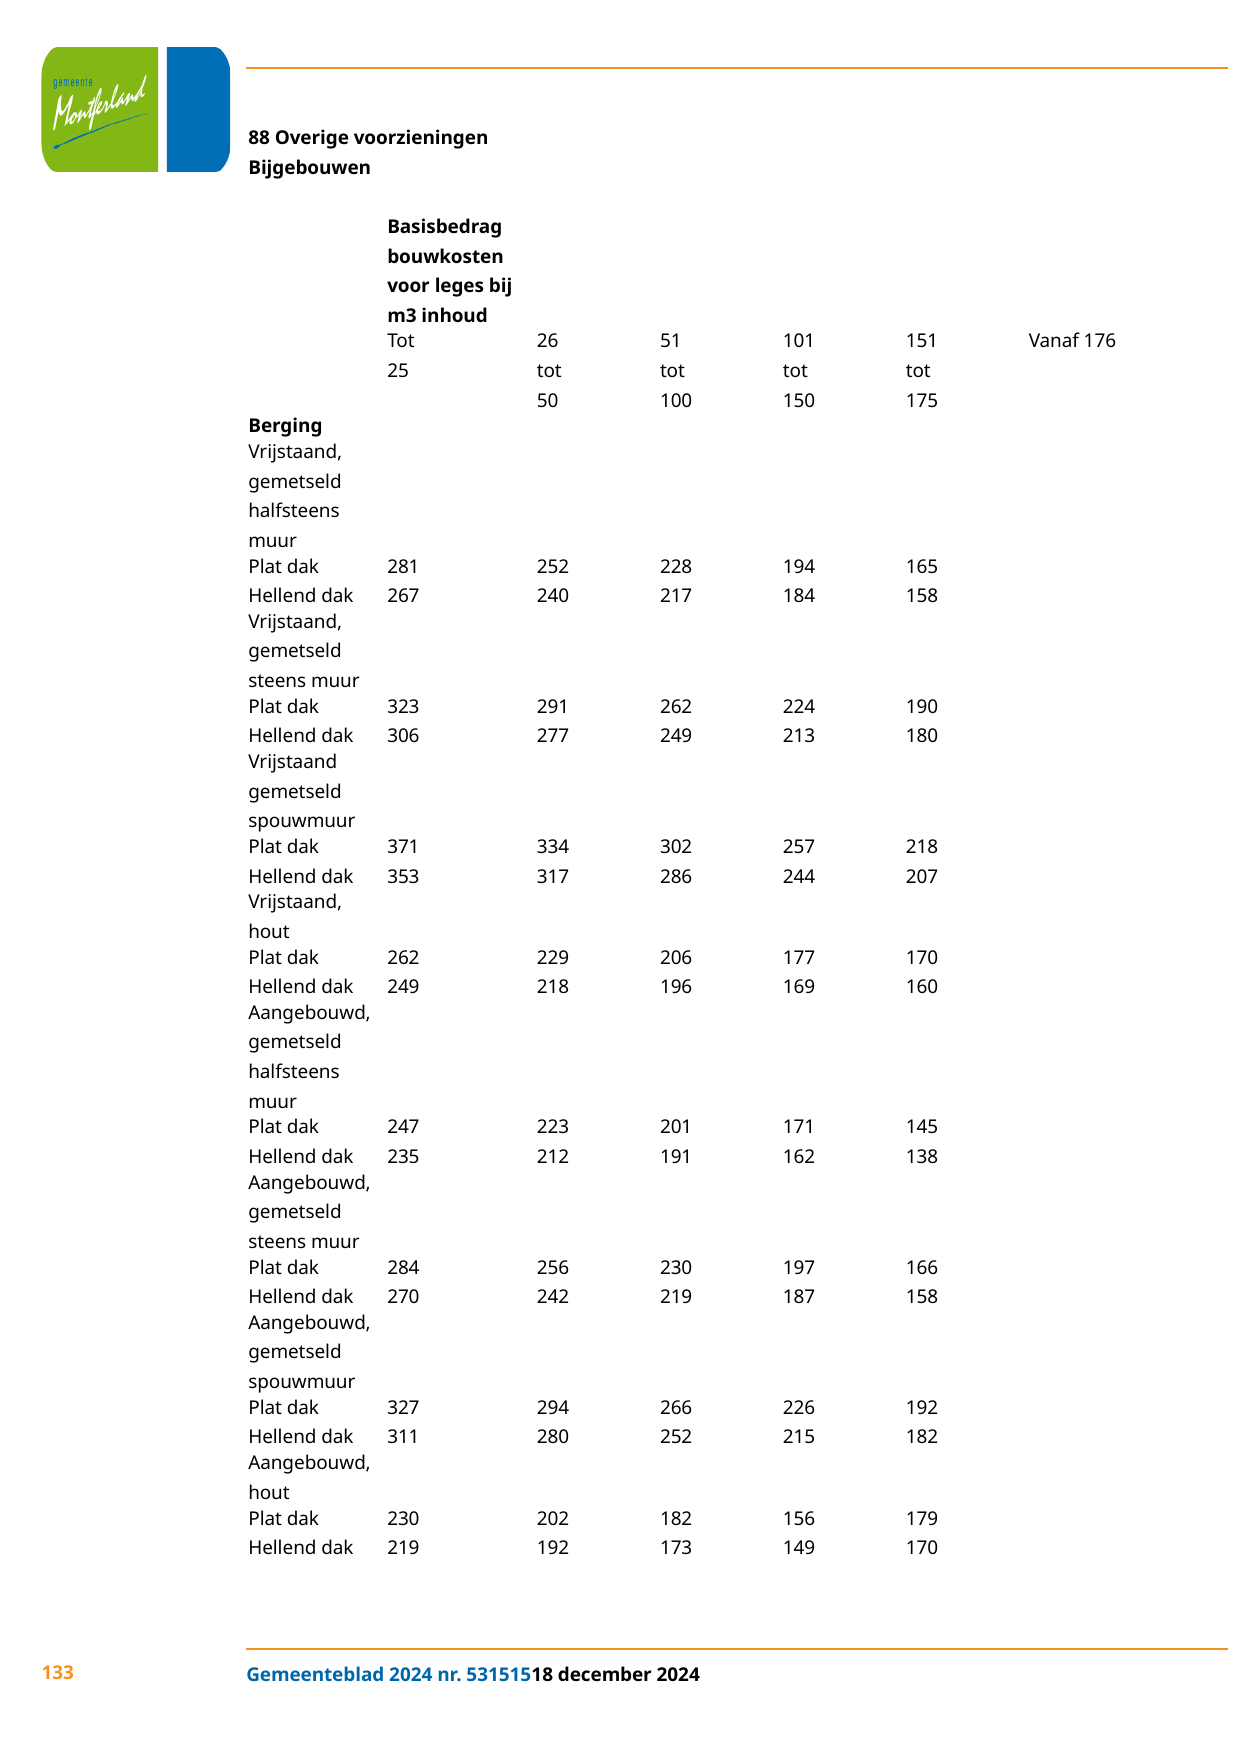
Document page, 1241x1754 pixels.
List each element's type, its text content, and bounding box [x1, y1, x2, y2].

table_cell 166 158 [906, 1254, 1028, 1309]
table_cell [1029, 944, 1152, 999]
table_cell Vrijstaand, gemetseld steens muur [248, 608, 387, 693]
table_cell [906, 1309, 1028, 1394]
table_cell Aangebouwd, gemetseld steens muur [248, 1169, 387, 1254]
table_cell [1029, 748, 1152, 833]
table_cell 51 tot 100 [660, 328, 783, 413]
table_cell 145 138 [906, 1114, 1028, 1169]
table_cell [387, 608, 537, 693]
table_cell 201 191 [660, 1114, 783, 1169]
table_cell [660, 1169, 783, 1254]
table_cell 202 192 [537, 1505, 660, 1560]
table_cell [783, 608, 906, 693]
table_cell 192 182 [906, 1394, 1028, 1449]
table_cell [906, 999, 1028, 1114]
table_cell [537, 608, 660, 693]
table_cell [1029, 1114, 1152, 1169]
table_cell [387, 1449, 537, 1505]
table_header [248, 213, 387, 328]
table_cell Aangebouwd, gemetseld spouwmuur [248, 1309, 387, 1394]
table_cell [906, 438, 1028, 553]
table_cell 230 219 [660, 1254, 783, 1309]
table_cell 223 212 [537, 1114, 660, 1169]
table_cell [1029, 833, 1152, 888]
table_cell [660, 748, 783, 833]
table_cell [387, 1169, 537, 1254]
table_cell Vrijstaand gemetseld spouwmuur [248, 748, 387, 833]
table_cell 170 160 [906, 944, 1028, 999]
table_cell 26 tot 50 [537, 328, 660, 413]
table_cell 252 240 [537, 553, 660, 608]
table_cell 179 170 [906, 1505, 1028, 1560]
table_cell [537, 1449, 660, 1505]
table_cell [387, 999, 537, 1114]
table_cell [660, 438, 783, 553]
table_cell [1029, 1394, 1152, 1449]
table_cell [1029, 1169, 1152, 1254]
table_cell [387, 1309, 537, 1394]
table_cell 284 270 [387, 1254, 537, 1309]
table_cell [1029, 1254, 1152, 1309]
table_cell [783, 1449, 906, 1505]
table_cell Vrijstaand, hout [248, 889, 387, 944]
table_cell [660, 413, 783, 438]
table_cell [1029, 413, 1152, 438]
table_cell [1029, 553, 1152, 608]
table_cell [537, 438, 660, 553]
table_cell 177 169 [783, 944, 906, 999]
table_cell Plat dak Hellend dak [248, 1505, 387, 1560]
table_cell [783, 413, 906, 438]
table_cell Berging [248, 413, 387, 438]
table_cell [1029, 1505, 1152, 1560]
picture [41, 47, 231, 172]
table_cell Plat dak Hellend dak [248, 693, 387, 748]
table_cell [660, 999, 783, 1114]
table_cell 281 267 [387, 553, 537, 608]
table_cell Aangebouwd, gemetseld halfsteens muur [248, 999, 387, 1114]
table_cell [906, 889, 1028, 944]
table_cell 229 218 [537, 944, 660, 999]
table_cell [906, 1449, 1028, 1505]
table_cell [387, 889, 537, 944]
table_header Basisbedrag bouwkosten voor leges bij m3 inhoud [387, 213, 537, 328]
table_cell 101 tot 150 [783, 328, 906, 413]
table_cell Aangebouwd, hout [248, 1449, 387, 1505]
table_cell [537, 999, 660, 1114]
table_cell 291 277 [537, 693, 660, 748]
table_cell [1029, 693, 1152, 748]
text 88 Overige voorzieningen [248, 124, 1152, 150]
table_cell 194 184 [783, 553, 906, 608]
table_cell 371 353 [387, 833, 537, 888]
table_cell [783, 748, 906, 833]
table_cell 226 215 [783, 1394, 906, 1449]
table_cell 262 249 [660, 693, 783, 748]
table_cell [387, 438, 537, 553]
table_cell Plat dak Hellend dak [248, 944, 387, 999]
table_cell 165 158 [906, 553, 1028, 608]
table_cell 294 280 [537, 1394, 660, 1449]
table_cell 256 242 [537, 1254, 660, 1309]
table_cell Plat dak Hellend dak [248, 833, 387, 888]
table_cell [783, 1309, 906, 1394]
table_cell 257 244 [783, 833, 906, 888]
table_cell 323 306 [387, 693, 537, 748]
table_cell [660, 608, 783, 693]
table_cell [537, 1309, 660, 1394]
table_cell [248, 328, 387, 413]
table_cell 190 180 [906, 693, 1028, 748]
table_cell 228 217 [660, 553, 783, 608]
table_cell [906, 413, 1028, 438]
table_cell 262 249 [387, 944, 537, 999]
table_cell [1029, 999, 1152, 1114]
table_cell 171 162 [783, 1114, 906, 1169]
table_cell 224 213 [783, 693, 906, 748]
table_cell [537, 1169, 660, 1254]
table_cell Plat dak Hellend dak [248, 553, 387, 608]
table_cell [387, 748, 537, 833]
table_cell 182 173 [660, 1505, 783, 1560]
table_cell [906, 1169, 1028, 1254]
table_cell [1029, 1309, 1152, 1394]
table_cell [1029, 1449, 1152, 1505]
table_cell [660, 889, 783, 944]
table_cell Vanaf 176 [1029, 328, 1152, 413]
table_cell Plat dak Hellend dak [248, 1394, 387, 1449]
table_cell [783, 889, 906, 944]
table_cell [906, 608, 1028, 693]
table_cell Plat dak Hellend dak [248, 1114, 387, 1169]
table_cell [783, 1169, 906, 1254]
table_cell [1029, 608, 1152, 693]
table_cell [537, 889, 660, 944]
table_cell 327 311 [387, 1394, 537, 1449]
table_cell 334 317 [537, 833, 660, 888]
table_cell 151 tot 175 [906, 328, 1028, 413]
table_cell 206 196 [660, 944, 783, 999]
table_cell 230 219 [387, 1505, 537, 1560]
text Bijgebouwen [248, 154, 1152, 180]
table_cell [1029, 438, 1152, 553]
table_cell [660, 1449, 783, 1505]
table_cell [387, 413, 537, 438]
table_cell [1029, 889, 1152, 944]
table_cell [783, 999, 906, 1114]
table_cell 156 149 [783, 1505, 906, 1560]
table_cell 266 252 [660, 1394, 783, 1449]
table_cell [660, 1309, 783, 1394]
table_cell 197 187 [783, 1254, 906, 1309]
table_cell Tot 25 [387, 328, 537, 413]
table_cell [783, 438, 906, 553]
table_cell 302 286 [660, 833, 783, 888]
table_cell [537, 413, 660, 438]
table_cell [537, 748, 660, 833]
table_cell Plat dak Hellend dak [248, 1254, 387, 1309]
table_cell [906, 748, 1028, 833]
table_cell Vrijstaand, gemetseld halfsteens muur [248, 438, 387, 553]
table_cell 247 235 [387, 1114, 537, 1169]
table_cell 218 207 [906, 833, 1028, 888]
